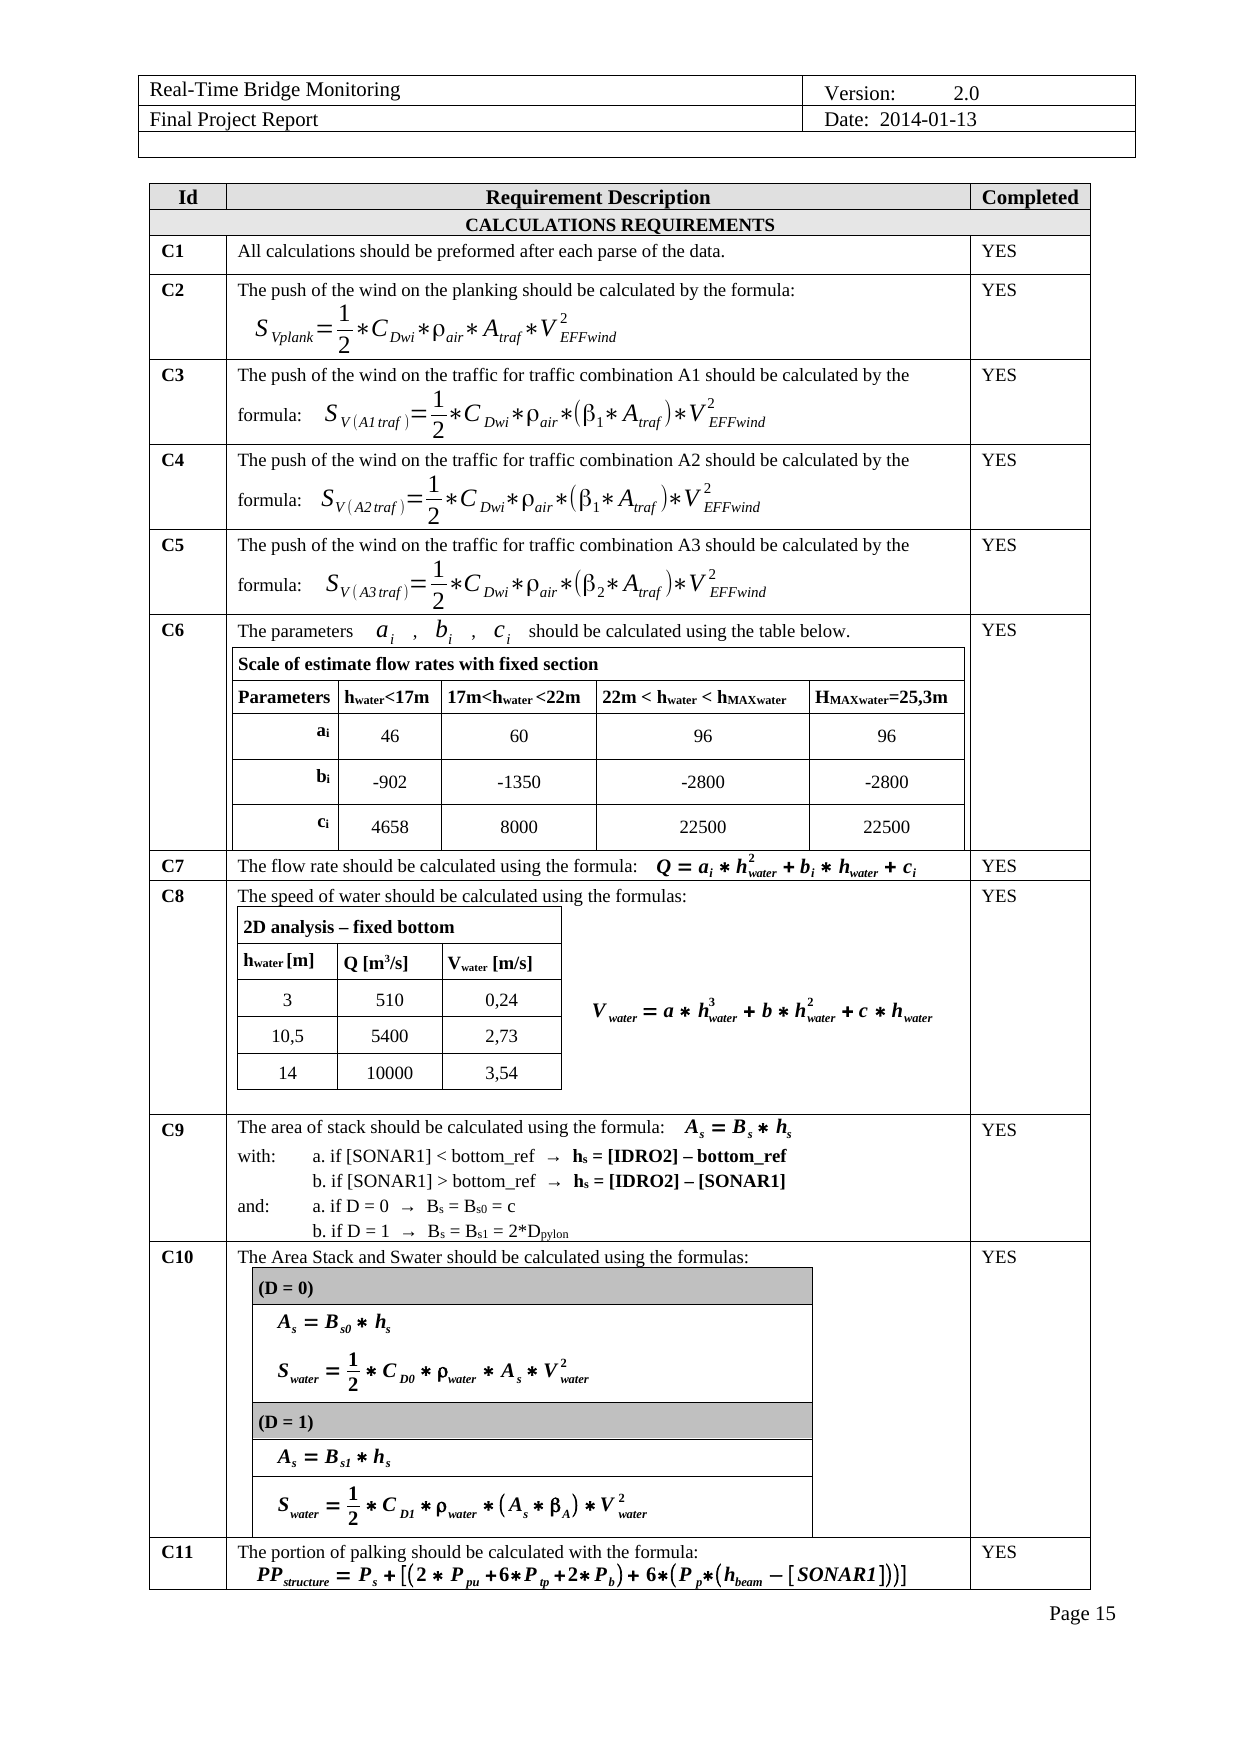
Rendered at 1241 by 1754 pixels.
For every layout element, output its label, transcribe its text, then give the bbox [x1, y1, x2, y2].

table_cell Q [m3/s] [338, 944, 442, 979]
table_cell (D = 1) [253, 1403, 812, 1438]
table_cell YES [971, 360, 1090, 444]
table_cell C10 [150, 1242, 226, 1537]
table_header Id [150, 184, 226, 209]
table_cell The flow rate should be calculated using the formula: [227, 851, 970, 880]
table_cell YES [971, 1115, 1090, 1241]
table_cell YES [971, 275, 1090, 359]
table_cell C5 [150, 530, 226, 614]
table_cell 17m<hwater <22m [442, 681, 596, 713]
table_cell ci [233, 805, 338, 850]
table_cell YES [971, 881, 1090, 1114]
table_header Scale of estimate flow rates with fixed section [233, 648, 964, 680]
table_cell -2800 [597, 760, 809, 804]
table_cell 22500 [597, 805, 809, 850]
table_cell Parameters [233, 681, 338, 713]
table_cell The speed of water should be calculated using the formulas: [227, 881, 970, 1114]
table_cell YES [971, 851, 1090, 880]
table_cell [253, 1477, 812, 1537]
table_cell 2,73 [443, 1017, 561, 1052]
table_cell The push of the wind on the traffic for traffic combination A3 should be calculated by the formula: [227, 530, 970, 614]
table_cell YES [971, 1242, 1090, 1537]
table_cell The portion of palking should be calculated with the formula: [227, 1538, 970, 1589]
table_cell 22m < hwater < hMAXwater [597, 681, 809, 713]
table_cell YES [971, 1538, 1090, 1589]
table_cell CALCULATIONS REQUIREMENTS [150, 210, 1090, 235]
table_cell 60 [442, 714, 596, 759]
table_cell 46 [339, 714, 441, 759]
table_cell -902 [339, 760, 441, 804]
table_cell 0,24 [443, 980, 561, 1016]
table_cell 510 [338, 980, 442, 1016]
table_cell C11 [150, 1538, 226, 1589]
table_cell Vwater [m/s] [443, 944, 561, 979]
table_cell The push of the wind on the planking should be calculated by the formula: [227, 275, 970, 359]
table_cell hwater<17m [339, 681, 441, 713]
table_cell [253, 1341, 812, 1402]
table_cell bi [233, 760, 338, 804]
table_cell C4 [150, 445, 226, 529]
table_cell C6 [150, 615, 226, 850]
table_header Requirement Description [227, 184, 970, 209]
table_header 2D analysis – fixed bottom [238, 907, 561, 943]
table_cell [253, 1440, 812, 1476]
table_cell C8 [150, 881, 226, 1114]
table_cell 10000 [338, 1054, 442, 1089]
table_cell 5400 [338, 1017, 442, 1052]
table_cell The parameters ,,should be calculated using the table below. [227, 615, 970, 850]
table_header (D = 0) [253, 1268, 812, 1304]
table_cell C2 [150, 275, 226, 359]
table_cell 10,5 [238, 1017, 337, 1052]
table_cell C1 [150, 236, 226, 274]
table_cell The area of stack should be calculated using the formula: with: a. if [SONAR1] < bottom_ref → hs = [IDRO2] – bottom_ref b. if [SONAR1] > bottom_ref → hs = [IDRO2] – [SONAR1] and: a. if D = 0 → Bs = Bs0 = c b. if D = 1 → Bs = Bs1 = 2*Dpylon [227, 1115, 970, 1241]
table_cell YES [971, 530, 1090, 614]
table_cell 4658 [339, 805, 441, 850]
table_cell The push of the wind on the traffic for traffic combination A2 should be calculated by the formula: [227, 445, 970, 529]
table_cell HMAXwater=25,3m [810, 681, 964, 713]
table_cell 96 [597, 714, 809, 759]
table_cell C7 [150, 851, 226, 880]
table_cell 8000 [442, 805, 596, 850]
table_header Completed [971, 184, 1090, 209]
table_cell hwater [m] [238, 944, 337, 979]
table_cell The Area Stack and Swater should be calculated using the formulas: [227, 1242, 970, 1537]
table_cell ai [233, 714, 338, 759]
table_cell 22500 [810, 805, 964, 850]
table_cell -2800 [810, 760, 964, 804]
table_cell 14 [238, 1054, 337, 1089]
table_cell YES [971, 615, 1090, 850]
table_cell C3 [150, 360, 226, 444]
table_cell -1350 [442, 760, 596, 804]
table_cell 96 [810, 714, 964, 759]
table_cell YES [971, 445, 1090, 529]
table_cell 3 [238, 980, 337, 1016]
table_cell The push of the wind on the traffic for traffic combination A1 should be calculated by the formula: [227, 360, 970, 444]
table_cell All calculations should be preformed after each parse of the data. [227, 236, 970, 274]
table_cell [253, 1305, 812, 1341]
table_cell 3,54 [443, 1054, 561, 1089]
table_cell C9 [150, 1115, 226, 1241]
table_cell YES [971, 236, 1090, 274]
